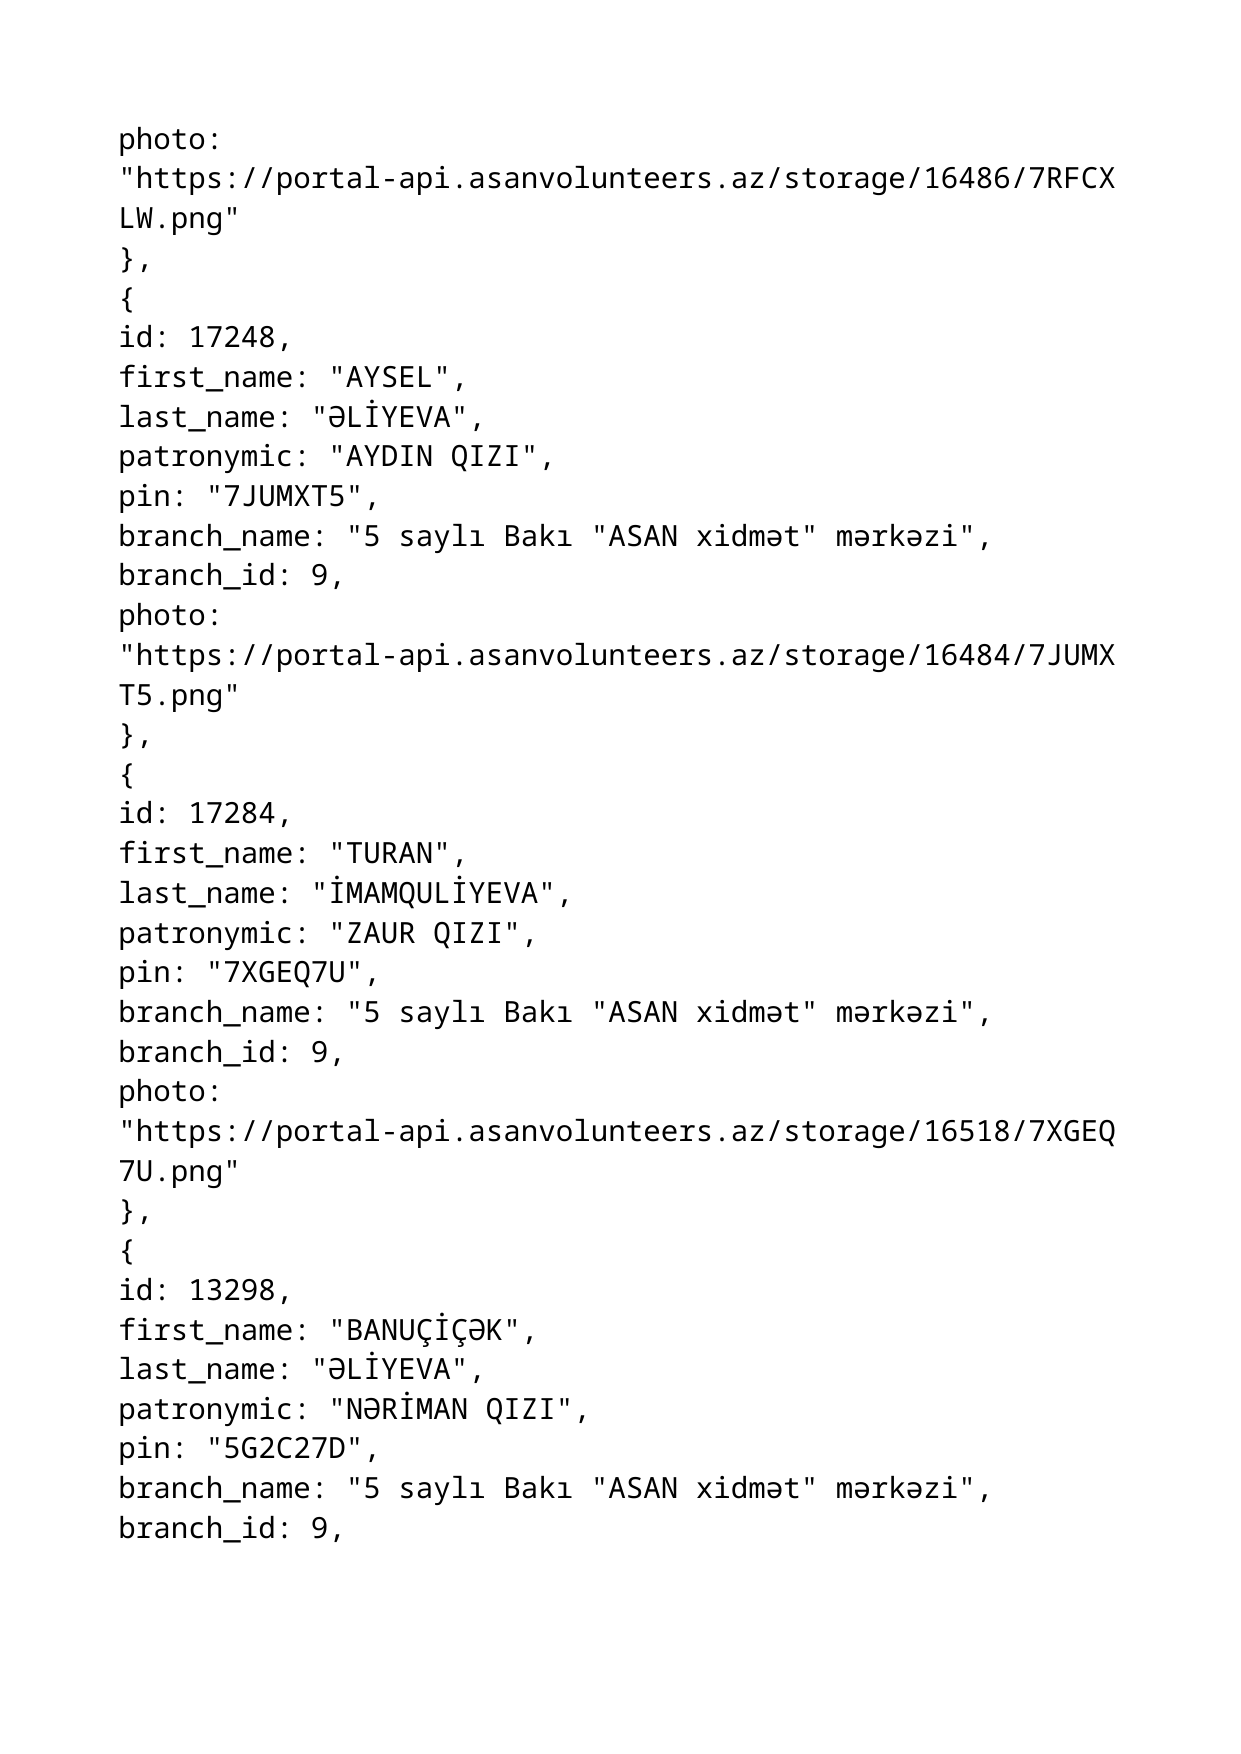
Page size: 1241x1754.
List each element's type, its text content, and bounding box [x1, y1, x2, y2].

text patronymic: "ZAUR QIZI", [118, 912, 1122, 952]
text { [118, 277, 1122, 317]
text }, [118, 237, 1122, 277]
text first_name: "BANUÇİÇƏK", [118, 1309, 1122, 1348]
text { [118, 1229, 1122, 1269]
text id: 17248, [118, 317, 1122, 356]
text branch_id: 9, [118, 1031, 1122, 1071]
text }, [118, 713, 1122, 753]
text last_name: "İMAMQULİYEVA", [118, 872, 1122, 912]
text last_name: "ƏLİYEVA", [118, 1348, 1122, 1388]
text photo: "https://portal-api.asanvolunteers.az/storage/16518/7XGEQ7U.png" [118, 1071, 1122, 1190]
text photo: "https://portal-api.asanvolunteers.az/storage/16484/7JUMXT5.png" [118, 594, 1122, 713]
text branch_id: 9, [118, 1507, 1122, 1547]
text branch_id: 9, [118, 555, 1122, 594]
text patronymic: "NƏRİMAN QIZI", [118, 1388, 1122, 1428]
text patronymic: "AYDIN QIZI", [118, 436, 1122, 475]
text id: 13298, [118, 1269, 1122, 1309]
text }, [118, 1190, 1122, 1229]
text id: 17284, [118, 793, 1122, 832]
text first_name: "TURAN", [118, 832, 1122, 872]
text { [118, 753, 1122, 793]
text last_name: "ƏLİYEVA", [118, 396, 1122, 436]
text pin: "7JUMXT5", [118, 475, 1122, 515]
text branch_name: "5 saylı Bakı "ASAN xidmət" mərkəzi", [118, 1467, 1122, 1507]
text branch_name: "5 saylı Bakı "ASAN xidmət" mərkəzi", [118, 991, 1122, 1031]
text photo: "https://portal-api.asanvolunteers.az/storage/16486/7RFCXLW.png" [118, 118, 1122, 237]
text first_name: "AYSEL", [118, 356, 1122, 396]
text pin: "5G2C27D", [118, 1428, 1122, 1467]
text branch_name: "5 saylı Bakı "ASAN xidmət" mərkəzi", [118, 515, 1122, 555]
text pin: "7XGEQ7U", [118, 952, 1122, 991]
